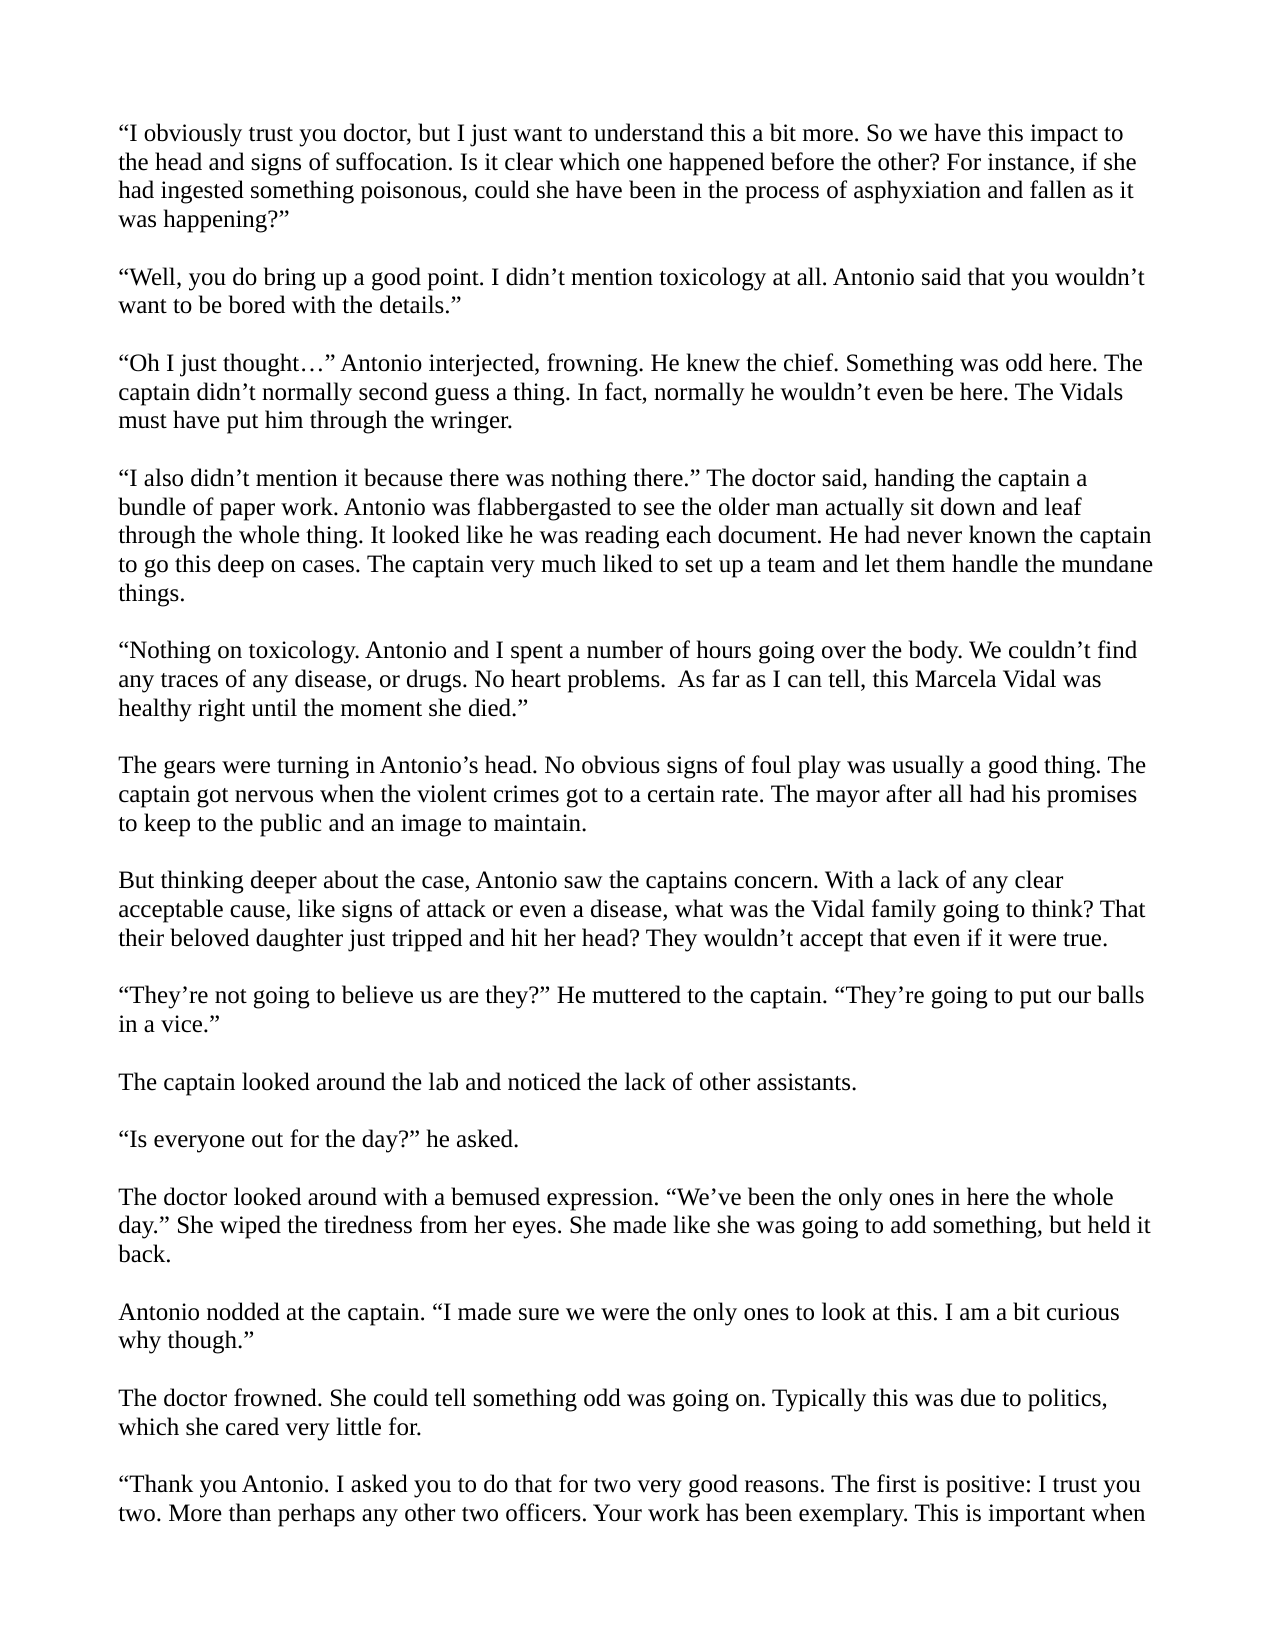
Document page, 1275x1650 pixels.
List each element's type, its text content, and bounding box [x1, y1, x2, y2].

text The doctor frowned. She could tell something odd was going on. Typically this was due to politics, which she cared very little for. [118, 1383, 1157, 1441]
text The doctor looked around with a bemused expression. “We’ve been the only ones in here the whole day.” She wiped the tiredness from her eyes. She made like she was going to add something, but held it back. [118, 1182, 1157, 1268]
text “I obviously trust you doctor, but I just want to understand this a bit more. So we have this impact to the head and signs of suffocation. Is it clear which one happened before the other? For instance, if she had ingested something poisonous, could she have been in the process of asphyxiation and fallen as it was happening?” [118, 118, 1157, 233]
text “Thank you Antonio. I asked you to do that for two very good reasons. The first is positive: I trust you two. More than perhaps any other two officers. Your work has been exemplary. This is important when [118, 1469, 1157, 1527]
text “Oh I just thought…” Antonio interjected, frowning. He knew the chief. Something was odd here. The captain didn’t normally second guess a thing. In fact, normally he wouldn’t even be here. The Vidals must have put him through the wringer. [118, 348, 1157, 434]
text “They’re not going to believe us are they?” He muttered to the captain. “They’re going to put our balls in a vice.” [118, 981, 1157, 1038]
text “Nothing on toxicology. Antonio and I spent a number of hours going over the body. We couldn’t find any traces of any disease, or drugs. No heart problems. As far as I can tell, this Marcela Vidal was healthy right until the moment she died.” [118, 636, 1157, 722]
text Antonio nodded at the captain. “I made sure we were the only ones to look at this. I am a bit curious why though.” [118, 1297, 1157, 1354]
text The gears were turning in Antonio’s head. No obvious signs of foul play was usually a good thing. The captain got nervous when the violent crimes got to a certain rate. The mayor after all had his promises to keep to the public and an image to maintain. [118, 751, 1157, 837]
text “I also didn’t mention it because there was nothing there.” The doctor said, handing the captain a bundle of paper work. Antonio was flabbergasted to see the older man actually sit down and leaf through the whole thing. It looked like he was reading each document. He had never known the captain to go this deep on cases. The captain very much liked to set up a team and let them handle the mundane things. [118, 463, 1157, 607]
text “Well, you do bring up a good point. I didn’t mention toxicology at all. Antonio said that you wouldn’t want to be bored with the details.” [118, 262, 1157, 319]
text “Is everyone out for the day?” he asked. [118, 1124, 1157, 1153]
text The captain looked around the lab and noticed the lack of other assistants. [118, 1067, 1157, 1096]
text But thinking deeper about the case, Antonio saw the captains concern. With a lack of any clear acceptable cause, like signs of attack or even a disease, what was the Vidal family going to think? That their beloved daughter just tripped and hit her head? They wouldn’t accept that even if it were true. [118, 866, 1157, 952]
